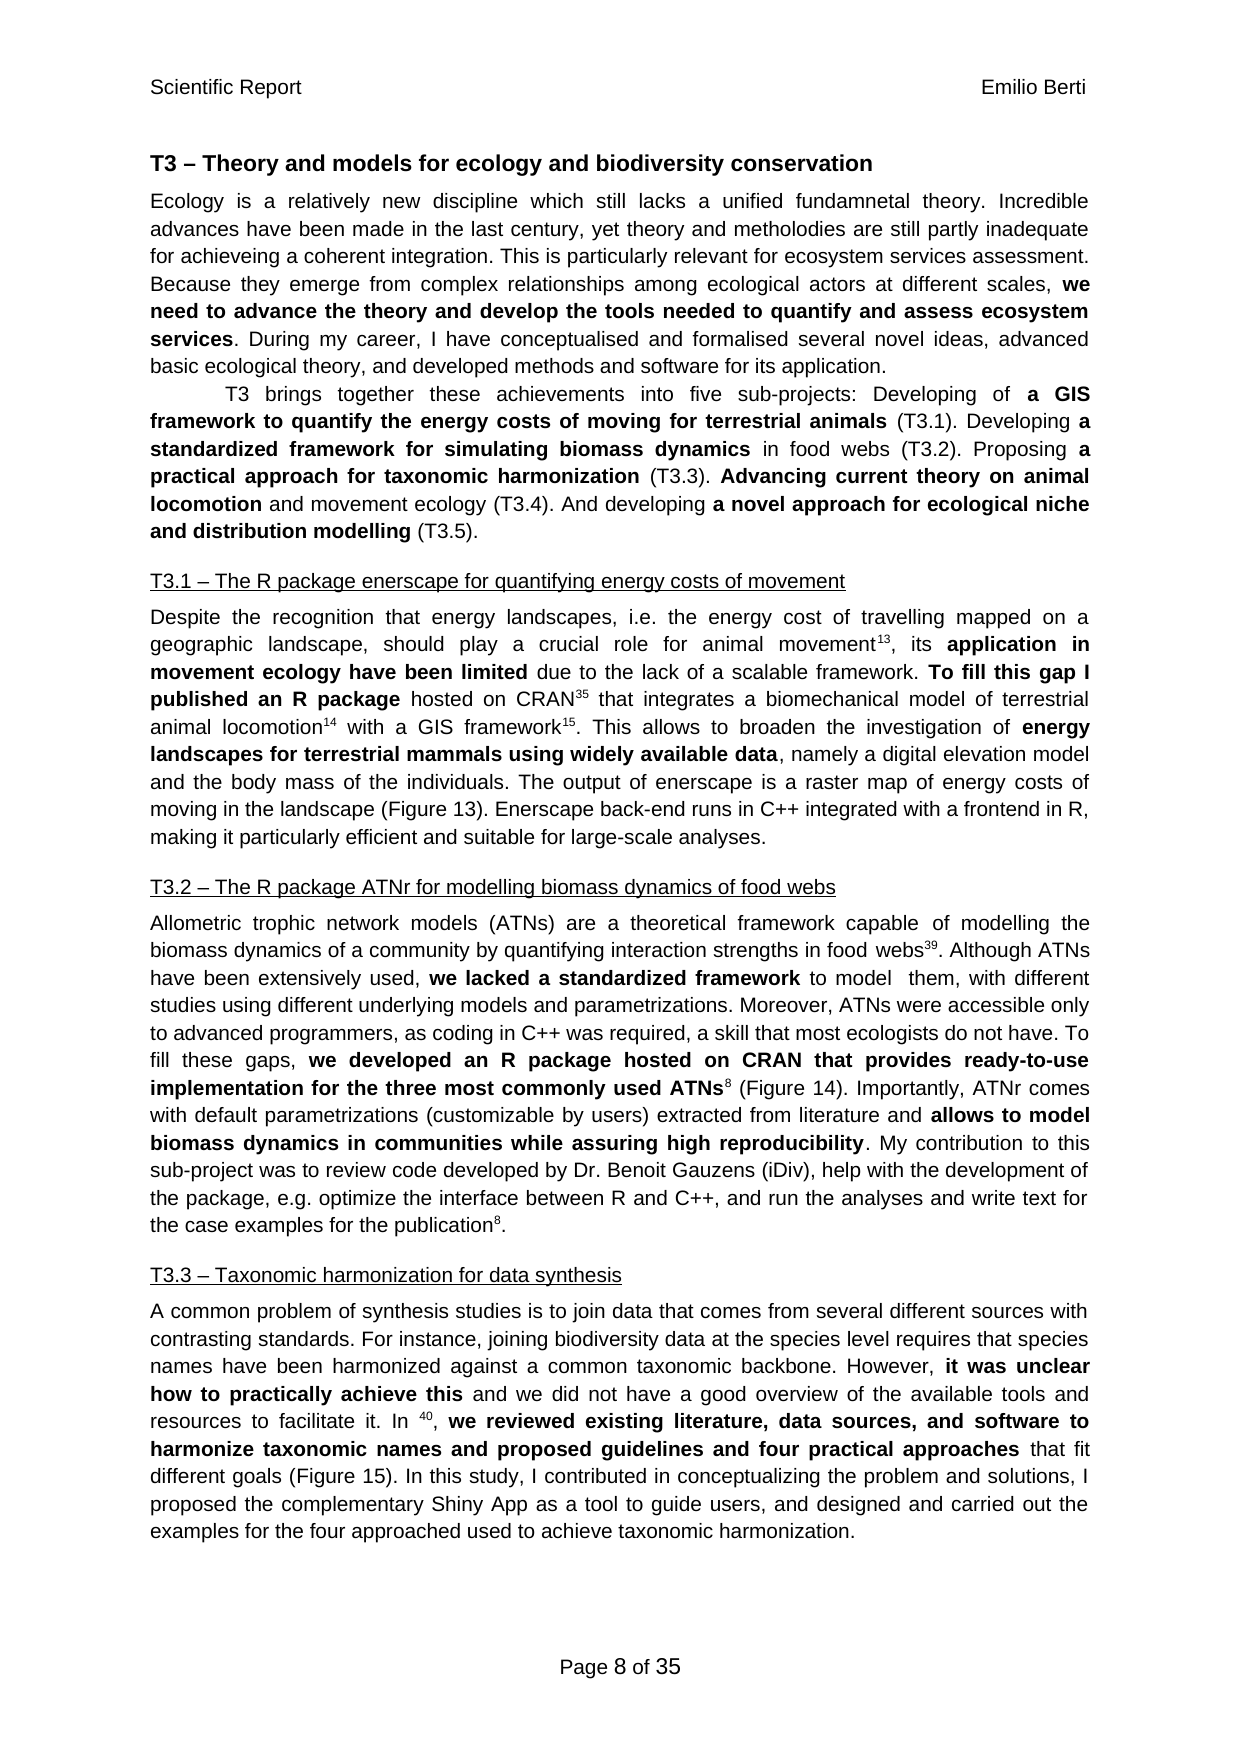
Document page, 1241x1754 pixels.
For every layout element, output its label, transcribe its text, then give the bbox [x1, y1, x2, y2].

text Ecology is a relatively new discipline which still lacks a unified fundamnetal theory. Incredible advances have been made in the last century, yet theory and metholodies are still partly inadequate for achieveing a coherent integration. This is particularly relevant for ecosystem services assessment. Because they emerge from complex relationships among ecological actors at different scales, we need to advance the theory and develop the tools needed to quantify and assess ecosystem services. During my career, I have conceptualised and formalised several novel ideas, advanced basic ecological theory, and developed methods and software for its application. [150, 189, 1090, 378]
text T3 brings together these achievements into five sub-projects: Developing of a GIS framework to quantify the energy costs of moving for terrestrial animals (T3.1). Developing a standardized framework for simulating biomass dynamics in food webs (T3.2). Proposing a practical approach for taxonomic harmonization (T3.3). Advancing current theory on animal locomotion and movement ecology (T3.4). And developing a novel approach for ecological niche and distribution modelling (T3.5). [150, 381, 1090, 543]
subtitle T3.1 – The R package enerscape for quantifying energy costs of movement [150, 569, 1090, 593]
subtitle T3.2 – The R package ATNr for modelling biomass dynamics of food webs [150, 875, 1090, 899]
text Despite the recognition that energy landscapes, i.e. the energy cost of travelling mapped on a geographic landscape, should play a crucial role for animal movement13, its application in movement ecology have been limited due to the lack of a scalable framework. To fill this gap I published an R package hosted on CRAN35 that integrates a biomechanical model of terrestrial animal locomotion14 with a GIS framework15. This allows to broaden the investigation of energy landscapes for terrestrial mammals using widely available data, namely a digital elevation model and the body mass of the individuals. The output of enerscape is a raster map of energy costs of moving in the landscape (Figure 13). Enerscape back-end runs in C++ integrated with a frontend in R, making it particularly efficient and suitable for large-scale analyses. [150, 605, 1090, 849]
text Allometric trophic network models (ATNs) are a theoretical framework capable of modelling the biomass dynamics of a community by quantifying interaction strengths in food webs39. Although ATNs have been extensively used, we lacked a standardized framework to model them, with different studies using different underlying models and parametrizations. Moreover, ATNs were accessible only to advanced programmers, as coding in C++ was required, a skill that most ecologists do not have. To fill these gaps, we developed an R package hosted on CRAN that provides ready-to-use implementation for the three most commonly used ATNs8 (Figure 14). Importantly, ATNr comes with default parametrizations (customizable by users) extracted from literature and allows to model biomass dynamics in communities while assuring high reproducibility. My contribution to this sub-project was to review code developed by Dr. Benoit Gauzens (iDiv), help with the development of the package, e.g. optimize the interface between R and C++, and run the analyses and write text for the case examples for the publication8. [150, 911, 1090, 1237]
subtitle T3 – Theory and models for ecology and biodiversity conservation [150, 150, 1090, 176]
text A common problem of synthesis studies is to join data that comes from several different sources with contrasting standards. For instance, joining biodiversity data at the species level requires that species names have been harmonized against a common taxonomic backbone. However, it was unclear how to practically achieve this and we did not have a good overview of the available tools and resources to facilitate it. In 40, we reviewed existing literature, data sources, and software to harmonize taxonomic names and proposed guidelines and four practical approaches that fit different goals (Figure 15). In this study, I contributed in conceptualizing the problem and solutions, I proposed the complementary Shiny App as a tool to guide users, and designed and carried out the examples for the four approached used to achieve taxonomic harmonization. [150, 1299, 1090, 1543]
subtitle T3.3 – Taxonomic harmonization for data synthesis [150, 1263, 1090, 1287]
